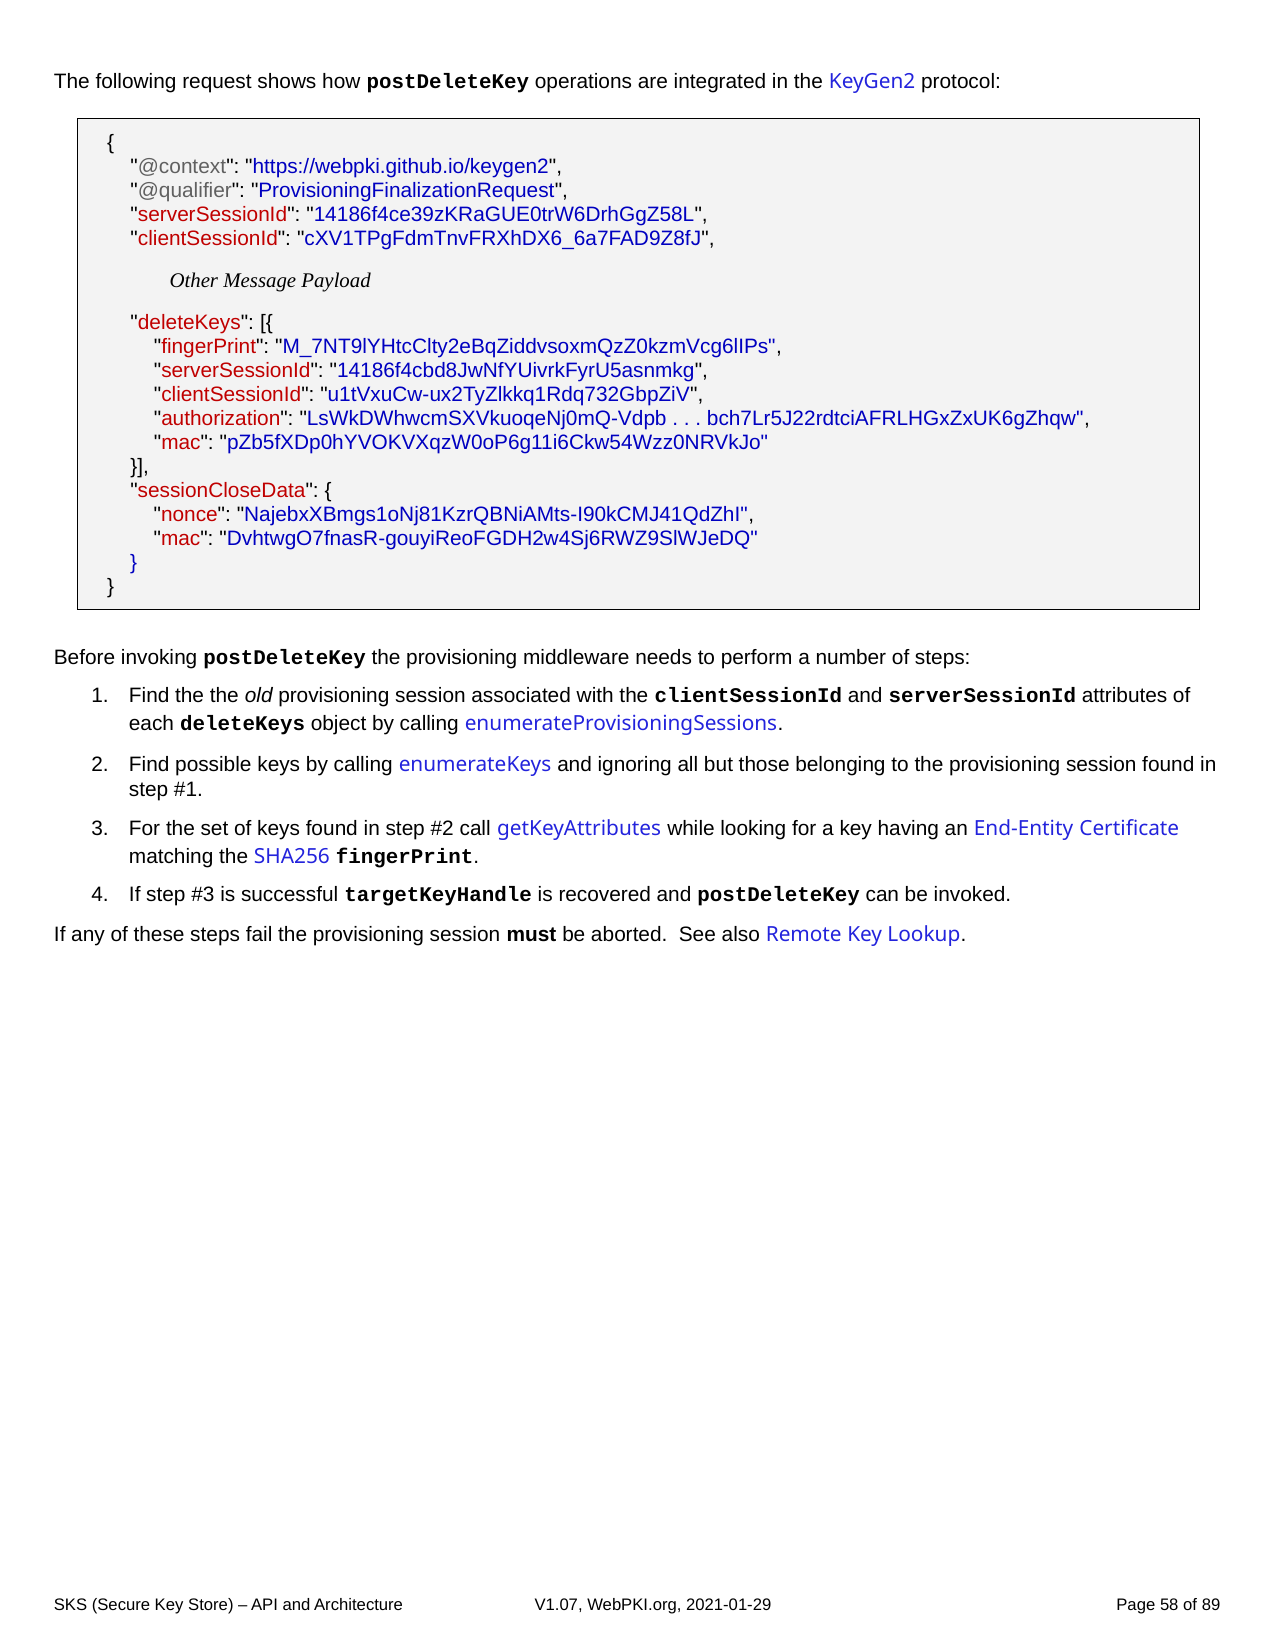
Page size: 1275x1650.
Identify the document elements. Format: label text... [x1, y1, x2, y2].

table_header { "@context": "https://webpki.github.io/keygen2", "@qualifier": "ProvisioningFinalizationRequest", "serverSessionId": "14186f4ce39zKRaGUE0trW6DrhGgZ58L", "clientSessionId": "cXV1TPgFdmTnvFRXhDX6_6a7FAD9Z8fJ", Other Message Payload "deleteKeys": [{ "fingerPrint": "M_7NT9lYHtcClty2eBqZiddvsoxmQzZ0kzmVcg6lIPs", "serverSessionId": "14186f4cbd8JwNfYUivrkFyrU5asnmkg", "clientSessionId": "u1tVxuCw-ux2TyZlkkq1Rdq732GbpZiV", "authorization": "LsWkDWhwcmSXVkuoqeNj0mQ-Vdpb . . . bch7Lr5J22rdtciAFRLHGxZxUK6gZhqw", "mac": "pZb5fXDp0hYVOKVXqzW0oP6g11i6Ckw54Wzz0NRVkJo" }], "sessionCloseData": { "nonce": "NajebxXBmgs1oNj81KzrQBNiAMts-I90kCMJ41QdZhI", "mac": "DvhtwgO7fnasR-gouyiReoFGDH2w4Sj6RWZ9SlWJeDQ" } } [78, 119, 1199, 609]
text Before invoking postDeleteKey the provisioning middleware needs to perform a number of steps: [54, 645, 1221, 671]
list Find possible keys by calling enumerateKeys and ignoring all but those belonging to the provisioning session found in step #1. [91, 749, 1221, 801]
text The following request shows how postDeleteKey operations are integrated in the KeyGen2 protocol: [54, 66, 1221, 118]
list If step #3 is successful targetKeyHandle is recovered and postDeleteKey can be invoked. [91, 882, 1221, 908]
list For the set of keys found in step #2 call getKeyAttributes while looking for a key having an End-Entity Certificate matching the SHA256 fingerPrint. [91, 813, 1221, 870]
list Find the the old provisioning session associated with the clientSessionId and serverSessionId attributes of each deleteKeys object by calling enumerateProvisioningSessions. [91, 683, 1221, 737]
text If any of these steps fail the provisioning session must be aborted. See also Remote Key Lookup. [54, 919, 1221, 948]
